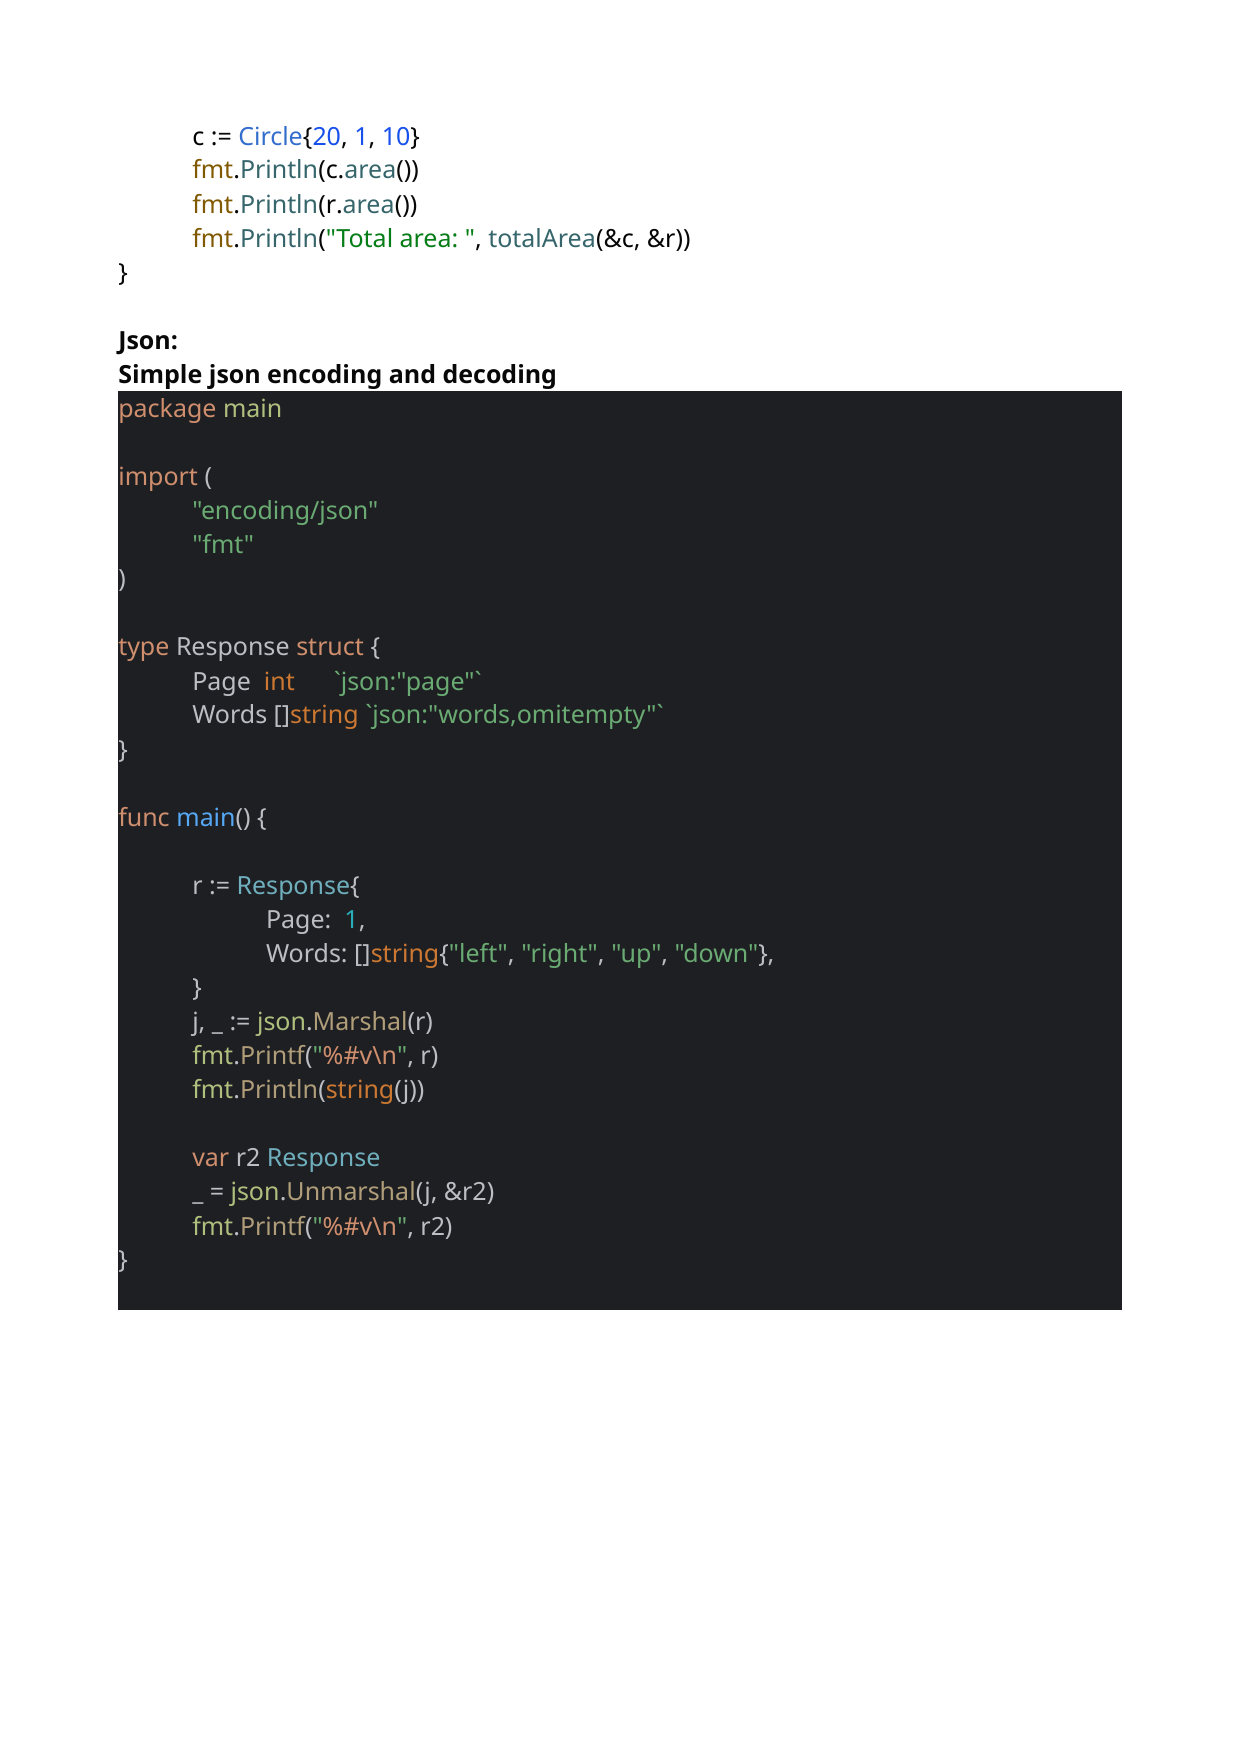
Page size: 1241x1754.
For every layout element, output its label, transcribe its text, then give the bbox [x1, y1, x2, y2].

text Json: [118, 322, 1122, 357]
text Simple json encoding and decoding [118, 357, 1122, 391]
text c := Circle{20, 1, 10} fmt.Println(c.area()) fmt.Println(r.area()) fmt.Println("Total area: ", totalArea(&c, &r)) } [118, 118, 1122, 288]
text package main import ( "encoding/json" "fmt" ) type Response struct { Page int `json:"page"` Words []string `json:"words,omitempty"` } func main() { r := Response{ Page: 1, Words: []string{"left", "right", "up", "down"}, } j, _ := json.Marshal(r) fmt.Printf("%#v\n", r) fmt.Println(string(j)) var r2 Response _ = json.Unmarshal(j, &r2) fmt.Printf("%#v\n", r2) } [118, 391, 1122, 1310]
